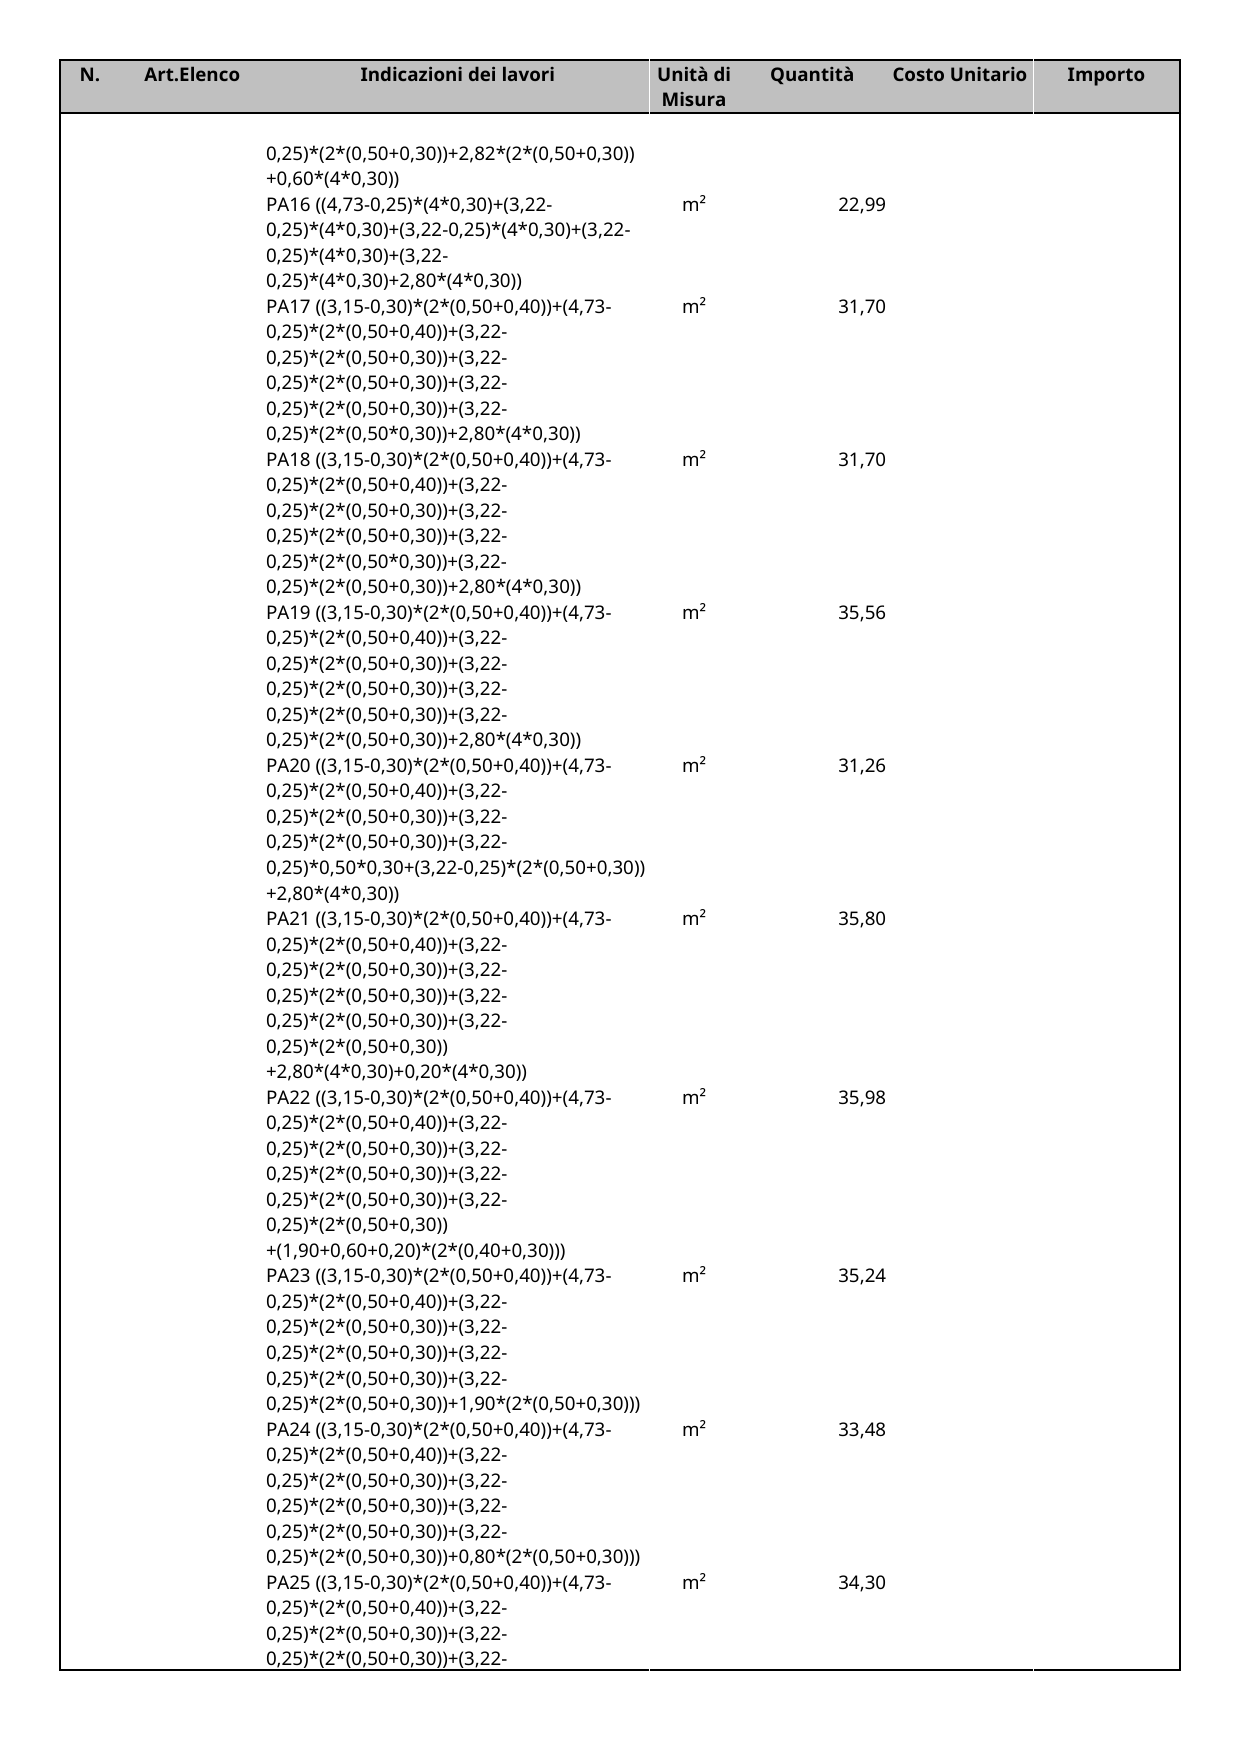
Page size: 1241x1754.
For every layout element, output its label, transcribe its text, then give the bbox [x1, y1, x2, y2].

table_cell [650, 140, 738, 191]
table_cell 35,24 [738, 1263, 886, 1416]
table_cell [886, 293, 1033, 446]
table_cell [118, 599, 266, 752]
table_cell PA24 ((3,15-0,30)*(2*(0,50+0,40))+(4,73-0,25)*(2*(0,50+0,40))+(3,22-0,25)*(2*(0,50+0,30))+(3,22-0,25)*(2*(0,50+0,30))+(3,22-0,25)*(2*(0,50+0,30))+(3,22-0,25)*(2*(0,50+0,30))+0,80*(2*(0,50+0,30))) [266, 1416, 649, 1569]
table_cell [1034, 140, 1179, 191]
table_cell [1034, 1569, 1179, 1669]
table_cell [61, 1084, 118, 1263]
table_cell [266, 114, 649, 140]
table_cell [886, 140, 1033, 191]
table_cell [118, 293, 266, 446]
table_cell 0,25)*(2*(0,50+0,30))+2,82*(2*(0,50+0,30))+0,60*(4*0,30)) [266, 140, 649, 191]
table_cell [118, 191, 266, 293]
table_cell [118, 905, 266, 1084]
table_cell m² [650, 1263, 738, 1416]
table_cell m² [650, 446, 738, 599]
table_cell 33,48 [738, 1416, 886, 1569]
table_cell PA17 ((3,15-0,30)*(2*(0,50+0,40))+(4,73-0,25)*(2*(0,50+0,40))+(3,22-0,25)*(2*(0,50+0,30))+(3,22-0,25)*(2*(0,50+0,30))+(3,22-0,25)*(2*(0,50+0,30))+(3,22-0,25)*(2*(0,50*0,30))+2,80*(4*0,30)) [266, 293, 649, 446]
table_cell [1034, 1416, 1179, 1569]
table_cell PA22 ((3,15-0,30)*(2*(0,50+0,40))+(4,73-0,25)*(2*(0,50+0,40))+(3,22-0,25)*(2*(0,50+0,30))+(3,22-0,25)*(2*(0,50+0,30))+(3,22-0,25)*(2*(0,50+0,30))+(3,22-0,25)*(2*(0,50+0,30))+(1,90+0,60+0,20)*(2*(0,40+0,30))) [266, 1084, 649, 1263]
table_cell [61, 1263, 118, 1416]
table_cell [118, 446, 266, 599]
table_cell PA21 ((3,15-0,30)*(2*(0,50+0,40))+(4,73-0,25)*(2*(0,50+0,40))+(3,22-0,25)*(2*(0,50+0,30))+(3,22-0,25)*(2*(0,50+0,30))+(3,22-0,25)*(2*(0,50+0,30))+(3,22-0,25)*(2*(0,50+0,30))+2,80*(4*0,30)+0,20*(4*0,30)) [266, 905, 649, 1084]
table_cell [1034, 599, 1179, 752]
table_cell [61, 1569, 118, 1669]
table_cell [118, 140, 266, 191]
table_cell [738, 140, 886, 191]
table_cell [1034, 446, 1179, 599]
table_cell m² [650, 1084, 738, 1263]
table_cell 34,30 [738, 1569, 886, 1669]
table_cell [61, 293, 118, 446]
table_cell [886, 905, 1033, 1084]
table_cell 35,56 [738, 599, 886, 752]
table_cell 35,80 [738, 905, 886, 1084]
table_cell [1034, 905, 1179, 1084]
table_cell m² [650, 905, 738, 1084]
table_cell [1034, 1263, 1179, 1416]
table_cell [61, 905, 118, 1084]
table_cell [61, 140, 118, 191]
table_cell m² [650, 293, 738, 446]
table_cell [1034, 293, 1179, 446]
table_cell [886, 1416, 1033, 1569]
table_cell [118, 1263, 266, 1416]
table_cell 35,98 [738, 1084, 886, 1263]
table_cell m² [650, 599, 738, 752]
table_cell [61, 599, 118, 752]
table_cell [61, 446, 118, 599]
table_header Indicazioni dei lavori [266, 61, 649, 112]
table_cell 31,70 [738, 446, 886, 599]
table_cell [1034, 114, 1179, 140]
table_header Costo Unitario [886, 61, 1033, 112]
table_cell [61, 1416, 118, 1569]
table_cell 31,26 [738, 752, 886, 905]
table_cell [886, 446, 1033, 599]
table_header Importo [1034, 61, 1179, 112]
table_cell m² [650, 1569, 738, 1669]
table_cell [886, 114, 1033, 140]
table_cell [61, 752, 118, 905]
table_cell 31,70 [738, 293, 886, 446]
table_cell m² [650, 191, 738, 293]
table_cell [118, 1084, 266, 1263]
table_cell [886, 599, 1033, 752]
table_cell [886, 752, 1033, 905]
table_cell PA19 ((3,15-0,30)*(2*(0,50+0,40))+(4,73-0,25)*(2*(0,50+0,40))+(3,22-0,25)*(2*(0,50+0,30))+(3,22-0,25)*(2*(0,50+0,30))+(3,22-0,25)*(2*(0,50+0,30))+(3,22-0,25)*(2*(0,50+0,30))+2,80*(4*0,30)) [266, 599, 649, 752]
table_cell [118, 1416, 266, 1569]
table_header Quantità [738, 61, 886, 112]
table_cell PA18 ((3,15-0,30)*(2*(0,50+0,40))+(4,73-0,25)*(2*(0,50+0,40))+(3,22-0,25)*(2*(0,50+0,30))+(3,22-0,25)*(2*(0,50+0,30))+(3,22-0,25)*(2*(0,50*0,30))+(3,22-0,25)*(2*(0,50+0,30))+2,80*(4*0,30)) [266, 446, 649, 599]
table_cell [738, 114, 886, 140]
table_cell [1034, 1084, 1179, 1263]
table_header Unità di Misura [650, 61, 738, 112]
table_cell PA25 ((3,15-0,30)*(2*(0,50+0,40))+(4,73-0,25)*(2*(0,50+0,40))+(3,22-0,25)*(2*(0,50+0,30))+(3,22-0,25)*(2*(0,50+0,30))+(3,22- [266, 1569, 649, 1669]
table_cell [61, 191, 118, 293]
table_cell PA16 ((4,73-0,25)*(4*0,30)+(3,22-0,25)*(4*0,30)+(3,22-0,25)*(4*0,30)+(3,22-0,25)*(4*0,30)+(3,22-0,25)*(4*0,30)+2,80*(4*0,30)) [266, 191, 649, 293]
table_cell [118, 1569, 266, 1669]
table_cell [886, 1569, 1033, 1669]
table_cell [1034, 191, 1179, 293]
table_header Art.Elenco [118, 61, 266, 112]
table_cell [118, 752, 266, 905]
table_header N. [61, 61, 118, 112]
table_cell PA20 ((3,15-0,30)*(2*(0,50+0,40))+(4,73-0,25)*(2*(0,50+0,40))+(3,22-0,25)*(2*(0,50+0,30))+(3,22-0,25)*(2*(0,50+0,30))+(3,22-0,25)*0,50*0,30+(3,22-0,25)*(2*(0,50+0,30))+2,80*(4*0,30)) [266, 752, 649, 905]
table_cell [1034, 752, 1179, 905]
table_cell [118, 114, 266, 140]
table_cell [886, 1084, 1033, 1263]
table_cell [61, 114, 118, 140]
table_cell m² [650, 752, 738, 905]
table_cell PA23 ((3,15-0,30)*(2*(0,50+0,40))+(4,73-0,25)*(2*(0,50+0,40))+(3,22-0,25)*(2*(0,50+0,30))+(3,22-0,25)*(2*(0,50+0,30))+(3,22-0,25)*(2*(0,50+0,30))+(3,22-0,25)*(2*(0,50+0,30))+1,90*(2*(0,50+0,30))) [266, 1263, 649, 1416]
table_cell [886, 191, 1033, 293]
table_cell [886, 1263, 1033, 1416]
table_cell m² [650, 1416, 738, 1569]
table_cell [650, 114, 738, 140]
table_cell 22,99 [738, 191, 886, 293]
